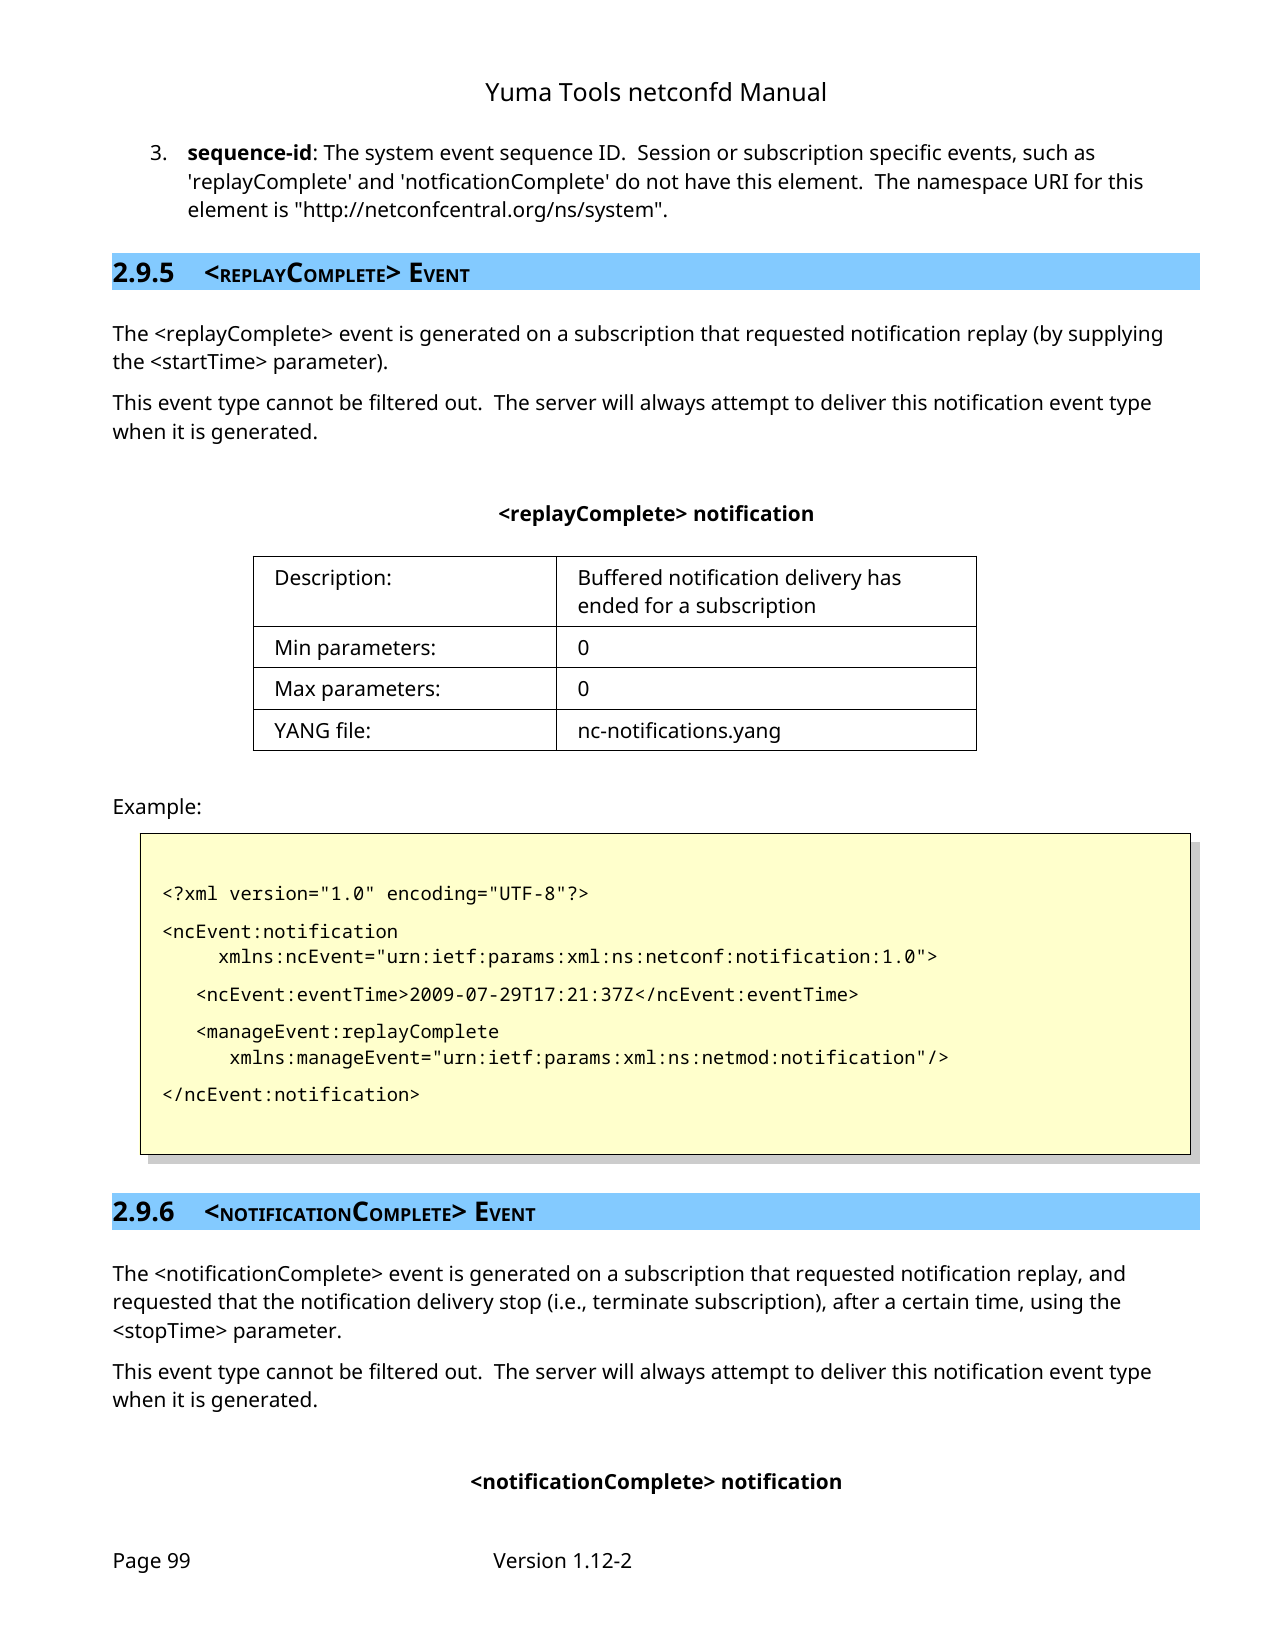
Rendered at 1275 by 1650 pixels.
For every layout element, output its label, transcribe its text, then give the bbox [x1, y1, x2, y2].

table_cell 0 [557, 627, 976, 667]
table_cell Min parameters: [254, 627, 556, 667]
text <ncEvent:notification xmlns:ncEvent="urn:ietf:params:xml:ns:netconf:notification:1.0"> [141, 908, 1190, 969]
text This event type cannot be filtered out. The server will always attempt to deliver this notification event type when it is generated. [112, 388, 1200, 445]
subtitle <notificationComplete> Event [112, 1193, 1200, 1230]
text This event type cannot be filtered out. The server will always attempt to deliver this notification event type when it is generated. [112, 1357, 1200, 1414]
text The <replayComplete> event is generated on a subscription that requested notification replay (by supplying the <startTime> parameter). [112, 319, 1200, 376]
table_cell 0 [557, 668, 976, 709]
subtitle <replayComplete> notification [127, 499, 1185, 527]
text <manageEvent:replayComplete xmlns:manageEvent="urn:ietf:params:xml:ns:netmod:notification"/> [141, 1009, 1190, 1070]
table_cell nc-notifications.yang [557, 710, 976, 750]
text Example: [112, 792, 1200, 821]
text </ncEvent:notification> [141, 1072, 1190, 1107]
subtitle <replayComplete> Event [112, 253, 1200, 290]
text <?xml version="1.0" encoding="UTF-8"?> [141, 871, 1190, 906]
table_cell Max parameters: [254, 668, 556, 709]
text <ncEvent:eventTime>2009-07-29T17:21:37Z</ncEvent:eventTime> [141, 971, 1190, 1007]
text The <notificationComplete> event is generated on a subscription that requested notification replay, and requested that the notification delivery stop (i.e., terminate subscription), after a certain time, using the <stopTime> parameter. [112, 1259, 1200, 1344]
table_header Buffered notification delivery has ended for a subscription [557, 557, 976, 626]
table_cell YANG file: [254, 710, 556, 750]
list sequence-id: The system event sequence ID. Session or subscription specific events, such as 'replayComplete' and 'notficationComplete' do not have this element. The namespace URI for this element is "http://netconfcentral.org/ns/system". [150, 138, 1200, 224]
subtitle <notificationComplete> notification [127, 1467, 1185, 1496]
table_header Description: [254, 557, 556, 626]
